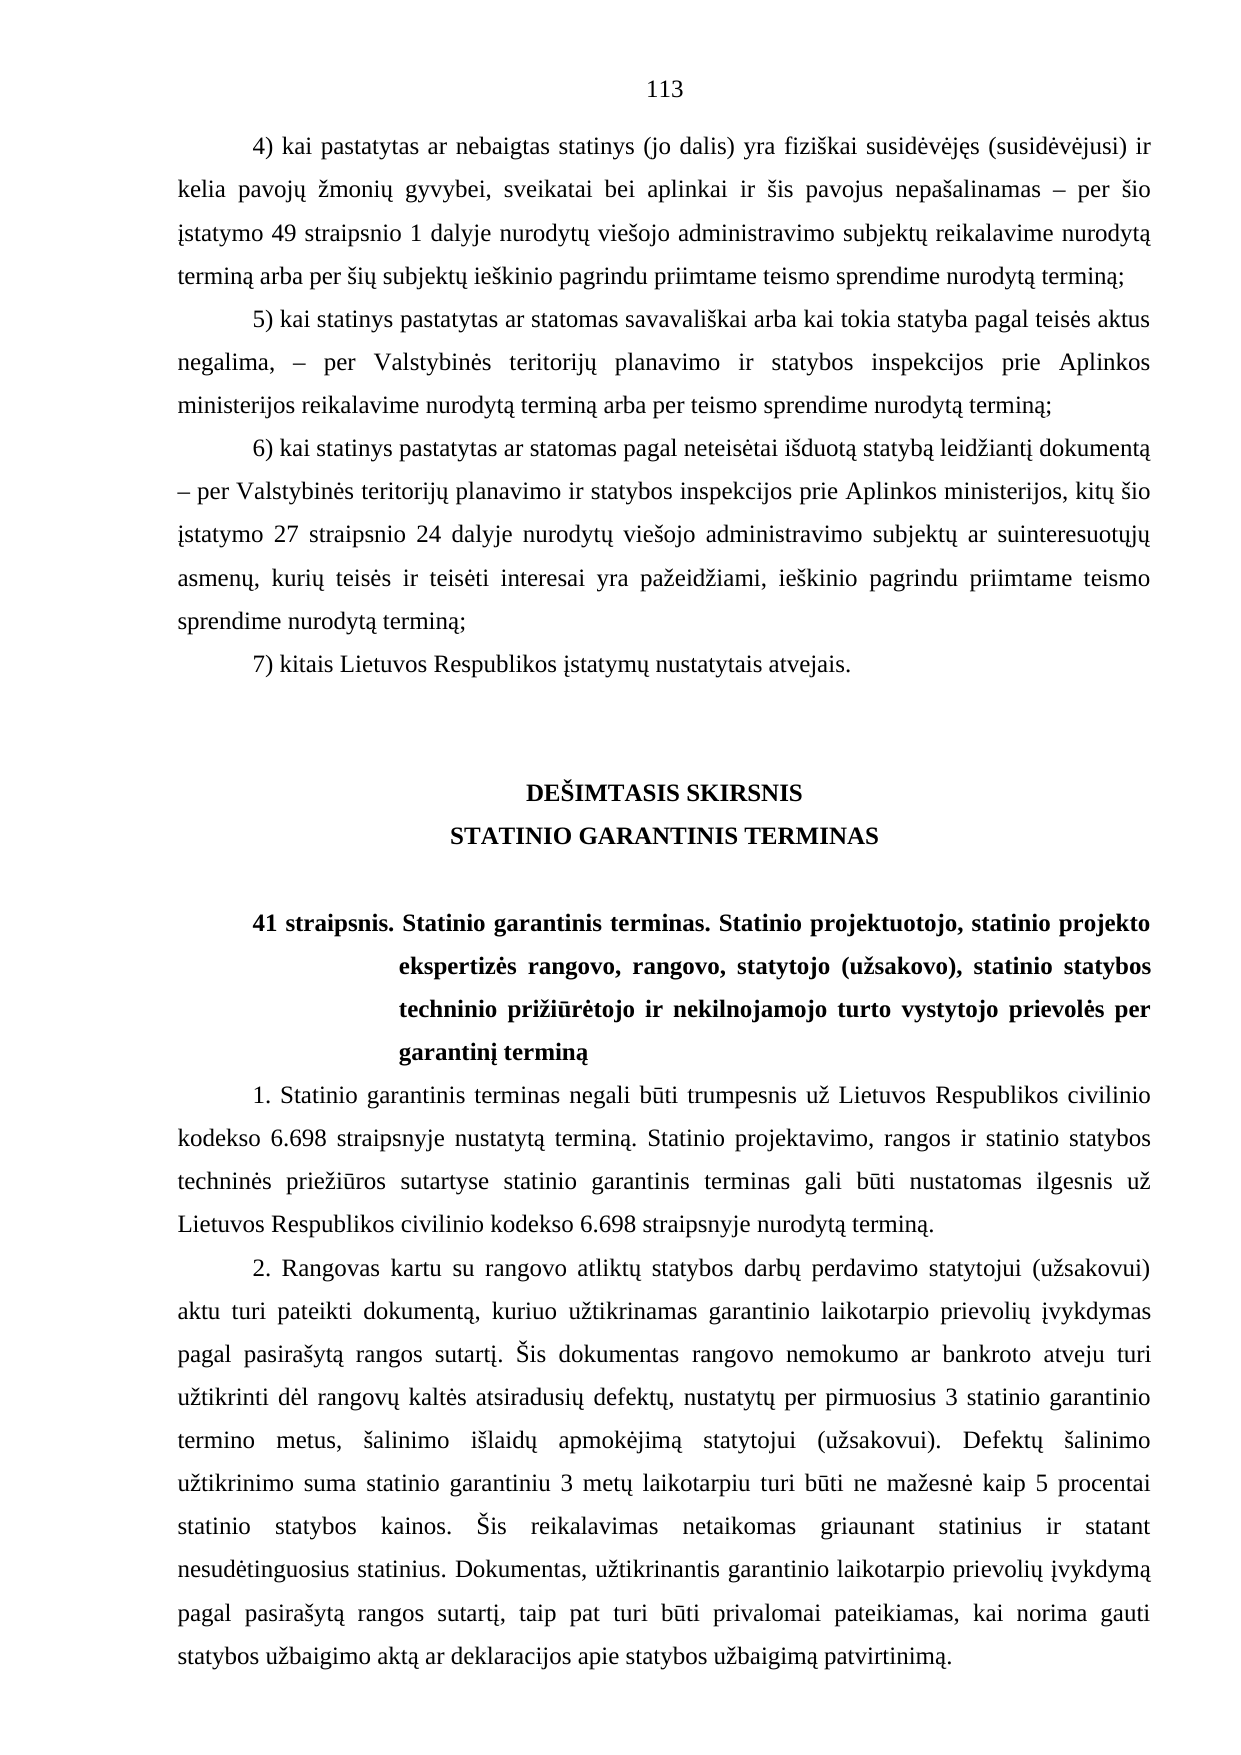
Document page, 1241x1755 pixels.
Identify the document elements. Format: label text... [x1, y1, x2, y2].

text STATINIO GARANTINIS TERMINAS [177, 821, 1152, 850]
text 7) kitais Lietuvos Respublikos įstatymų nustatytais atvejais. [177, 649, 1152, 678]
text 5) kai statinys pastatytas ar statomas savavališkai arba kai tokia statyba pagal teisės aktus negalima, – per Valstybinės teritorijų planavimo ir statybos inspekcijos prie Aplinkos ministerijos reikalavime nurodytą terminą arba per teismo sprendime nurodytą terminą; [177, 304, 1152, 419]
text 41 straipsnis. Statinio garantinis terminas. Statinio projektuotojo, statinio projekto ekspertizės rangovo, rangovo, statytojo (užsakovo), statinio statybos techninio prižiūrėtojo ir nekilnojamojo turto vystytojo prievolės per garantinį terminą [252, 908, 1152, 1066]
text 1. Statinio garantinis terminas negali būti trumpesnis už Lietuvos Respublikos civilinio kodekso 6.698 straipsnyje nustatytą terminą. Statinio projektavimo, rangos ir statinio statybos techninės priežiūros sutartyse statinio garantinis terminas gali būti nustatomas ilgesnis už Lietuvos Respublikos civilinio kodekso 6.698 straipsnyje nurodytą terminą. [177, 1080, 1152, 1238]
text 6) kai statinys pastatytas ar statomas pagal neteisėtai išduotą statybą leidžiantį dokumentą – per Valstybinės teritorijų planavimo ir statybos inspekcijos prie Aplinkos ministerijos, kitų šio įstatymo 27 straipsnio 24 dalyje nurodytų viešojo administravimo subjektų ar suinteresuotųjų asmenų, kurių teisės ir teisėti interesai yra pažeidžiami, ieškinio pagrindu priimtame teismo sprendime nurodytą terminą; [177, 433, 1152, 634]
text DEŠIMTASIS SKIRSNIS [177, 778, 1152, 807]
text 2. Rangovas kartu su rangovo atliktų statybos darbų perdavimo statytojui (užsakovui) aktu turi pateikti dokumentą, kuriuo užtikrinamas garantinio laikotarpio prievolių įvykdymas pagal pasirašytą rangos sutartį. Šis dokumentas rangovo nemokumo ar bankroto atveju turi užtikrinti dėl rangovų kaltės atsiradusių defektų, nustatytų per pirmuosius 3 statinio garantinio termino metus, šalinimo išlaidų apmokėjimą statytojui (užsakovui). Defektų šalinimo užtikrinimo suma statinio garantiniu 3 metų laikotarpiu turi būti ne mažesnė kaip 5 procentai statinio statybos kainos. Šis reikalavimas netaikomas griaunant statinius ir statant nesudėtinguosius statinius. Dokumentas, užtikrinantis garantinio laikotarpio prievolių įvykdymą pagal pasirašytą rangos sutartį, taip pat turi būti privalomai pateikiamas, kai norima gauti statybos užbaigimo aktą ar deklaracijos apie statybos užbaigimą patvirtinimą. [177, 1253, 1152, 1669]
text 4) kai pastatytas ar nebaigtas statinys (jo dalis) yra fiziškai susidėvėjęs (susidėvėjusi) ir kelia pavojų žmonių gyvybei, sveikatai bei aplinkai ir šis pavojus nepašalinamas – per šio įstatymo 49 straipsnio 1 dalyje nurodytų viešojo administravimo subjektų reikalavime nurodytą terminą arba per šių subjektų ieškinio pagrindu priimtame teismo sprendime nurodytą terminą; [177, 131, 1152, 289]
